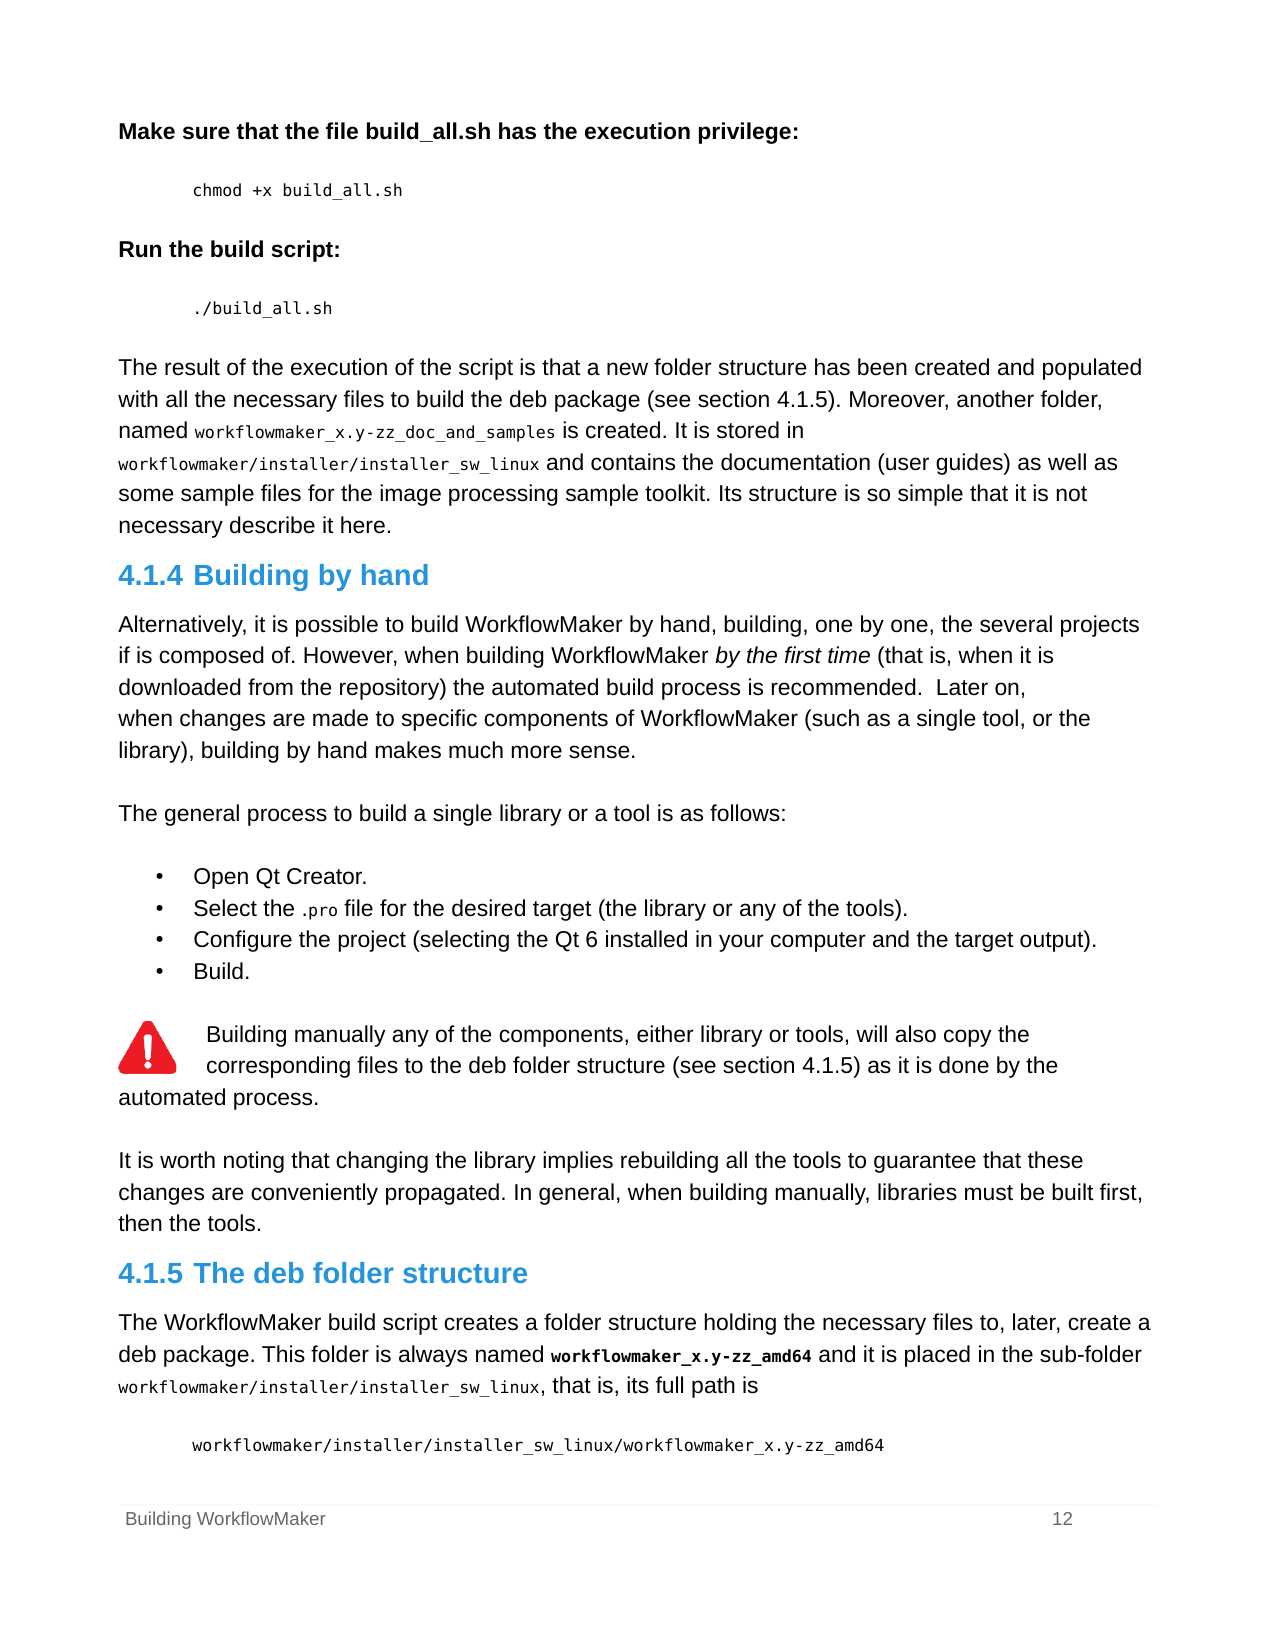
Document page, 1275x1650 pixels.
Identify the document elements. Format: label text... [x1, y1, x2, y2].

text ./build_all.sh [192, 299, 1157, 318]
subtitle The deb folder structure [118, 1256, 1157, 1290]
picture [118, 1021, 177, 1074]
text Run the build script: [118, 236, 1157, 262]
text It is worth noting that changing the library implies rebuilding all the tools to guarantee that these changes are conveniently propagated. In general, when building manually, libraries must be built first, then the tools. [118, 1147, 1157, 1237]
list Open Qt Creator. [156, 863, 1157, 889]
text The WorkflowMaker build script creates a folder structure holding the necessary files to, later, create a deb package. This folder is always named workflowmaker_x.y-zz_amd64 and it is placed in the sub-folder workflowmaker/installer/installer_sw_linux, that is, its full path is [118, 1309, 1157, 1399]
list Build. [156, 958, 1157, 984]
text Alternatively, it is possible to build WorkflowMaker by hand, building, one by one, the several projects if is composed of. However, when building WorkflowMaker by the first time (that is, when it is downloaded from the repository) the automated build process is recommended. Later on, [118, 611, 1157, 700]
text when changes are made to specific components of WorkflowMaker (such as a single tool, or the library), building by hand makes much more sense. [118, 705, 1157, 763]
text Make sure that the file build_all.sh has the execution privilege: [118, 118, 1157, 144]
text chmod +x build_all.sh [192, 181, 1157, 201]
text workflowmaker/installer/installer_sw_linux/workflowmaker_x.y-zz_amd64 [192, 1435, 1157, 1455]
text The general process to build a single library or a tool is as follows: [118, 800, 1157, 826]
subtitle Building by hand [118, 558, 1157, 591]
text Building manually any of the components, either library or tools, will also copy the corresponding files to the deb folder structure (see section 4.1.5) as it is done by the automated process. [118, 1021, 1157, 1110]
list Configure the project (selecting the Qt 6 installed in your computer and the target output). [156, 926, 1157, 953]
list Select the .pro file for the desired target (the library or any of the tools). [156, 895, 1157, 921]
text The result of the execution of the script is that a new folder structure has been created and populated with all the necessary files to build the deb package (see section 4.1.5). Moreover, another folder, named workflowmaker_x.y-zz_doc_and_samples is created. It is stored in workflowmaker/installer/installer_sw_linux and contains the documentation (user guides) as well as some sample files for the image processing sample toolkit. Its structure is so simple that it is not necessary describe it here. [118, 354, 1157, 538]
